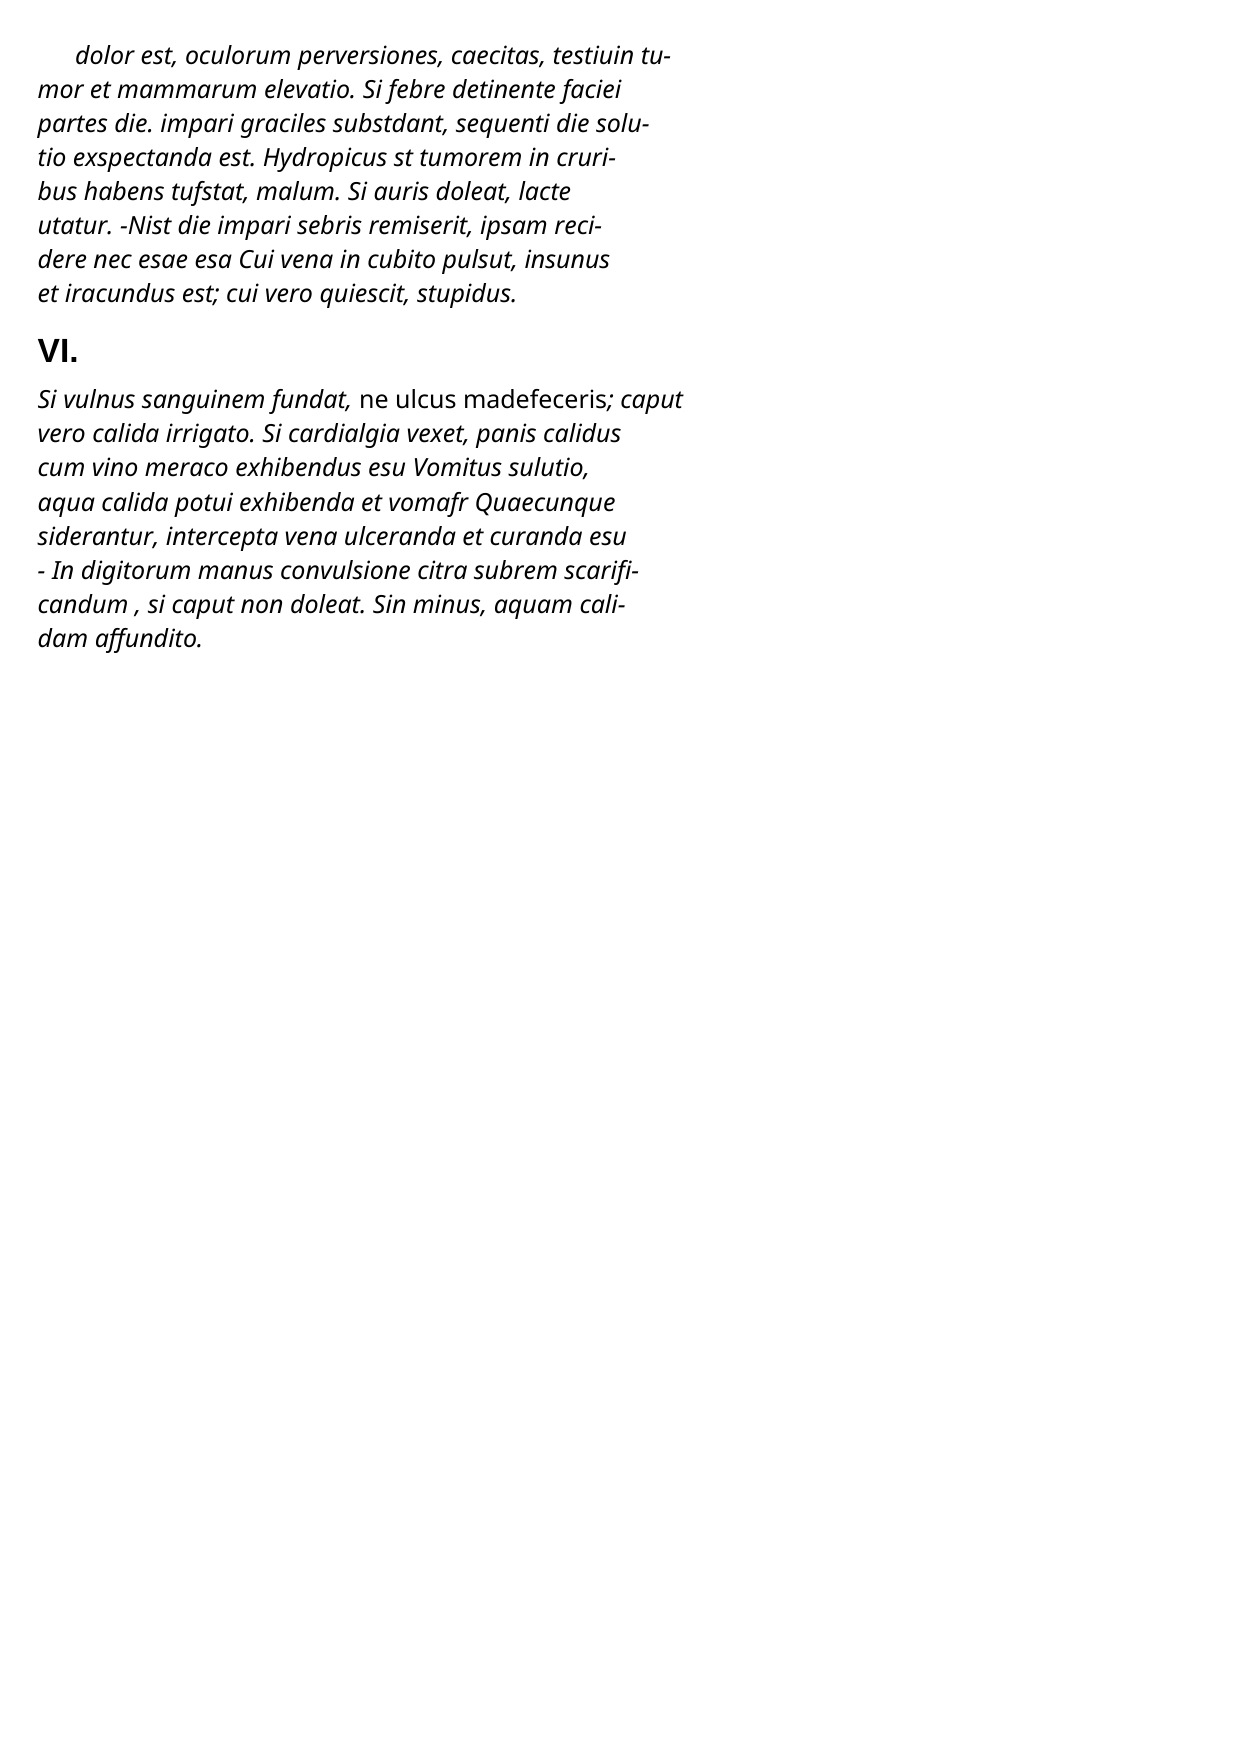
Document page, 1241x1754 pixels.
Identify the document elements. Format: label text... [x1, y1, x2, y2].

text Si vulnus sanguinem fundat, ne ulcus madefeceris; caput vero calida irrigato. Si cardialgia vexet, panis calidus cum vino meraco exhibendus esu Vomitus sulutio, aqua calida potui exhibenda et vomafr Quaecunque siderantur, intercepta vena ulceranda et curanda esu - In digitorum manus convulsione citra subrem scarifi- candum , si caput non doleat. Sin minus, aquam cali- dam affundito. [37, 382, 1203, 654]
subtitle VI. [37, 331, 1203, 369]
text dolor est, oculorum perversiones, caecitas, testiuin tu- mor et mammarum elevatio. Si febre detinente faciei partes die. impari graciles substdant, sequenti die solu- tio exspectanda est. Hydropicus st tumorem in cruri- bus habens tufstat, malum. Si auris doleat, lacte utatur. -Nist die impari sebris remiserit, ipsam reci- dere nec esae esa Cui vena in cubito pulsut, insunus et iracundus est; cui vero quiescit, stupidus. [37, 37, 1203, 310]
